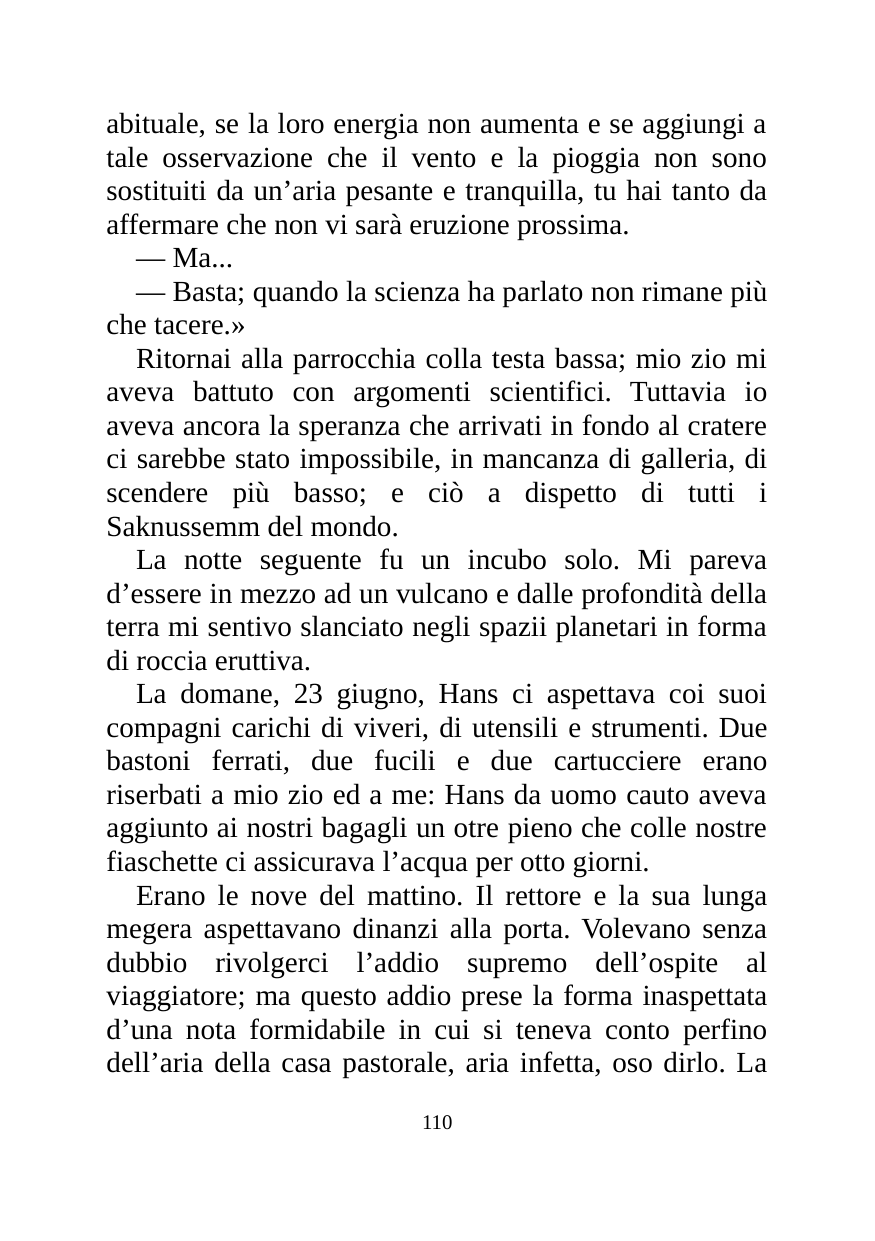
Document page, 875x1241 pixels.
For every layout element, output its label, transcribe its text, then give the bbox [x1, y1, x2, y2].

text Erano le nove del mattino. Il rettore e la sua lunga megera aspettavano dinanzi alla porta. Volevano senza dubbio rivolgerci l’addio supremo dell’ospite al viaggiatore; ma questo addio prese la forma inaspettata d’una nota formidabile in cui si teneva conto perfino dell’aria della casa pastorale, aria infetta, oso dirlo. La [106, 878, 768, 1079]
text La domane, 23 giugno, Hans ci aspettava coi suoi compagni carichi di viveri, di utensili e strumenti. Due bastoni ferrati, due fucili e due cartucciere erano riserbati a mio zio ed a me: Hans da uomo cauto aveva aggiunto ai nostri bagagli un otre pieno che colle nostre fiaschette ci assicurava l’acqua per otto giorni. [106, 676, 768, 878]
text La notte seguente fu un incubo solo. Mi pareva d’essere in mezzo ad un vulcano e dalle profondità della terra mi sentivo slanciato negli spazii planetari in forma di roccia eruttiva. [106, 542, 768, 676]
text Ritornai alla parrocchia colla testa bassa; mio zio mi aveva battuto con argomenti scientifici. Tuttavia io aveva ancora la speranza che arrivati in fondo al cratere ci sarebbe stato impossibile, in mancanza di galleria, di scendere più basso; e ciò a dispetto di tutti i Saknussemm del mondo. [106, 341, 768, 542]
text — Ma... [106, 240, 768, 274]
text abituale, se la loro energia non aumenta e se aggiungi a tale osservazione che il vento e la pioggia non sono sostituiti da un’aria pesante e tranquilla, tu hai tanto da affermare che non vi sarà eruzione prossima. [106, 106, 768, 240]
text — Basta; quando la scienza ha parlato non rimane più che tacere.» [106, 274, 768, 341]
